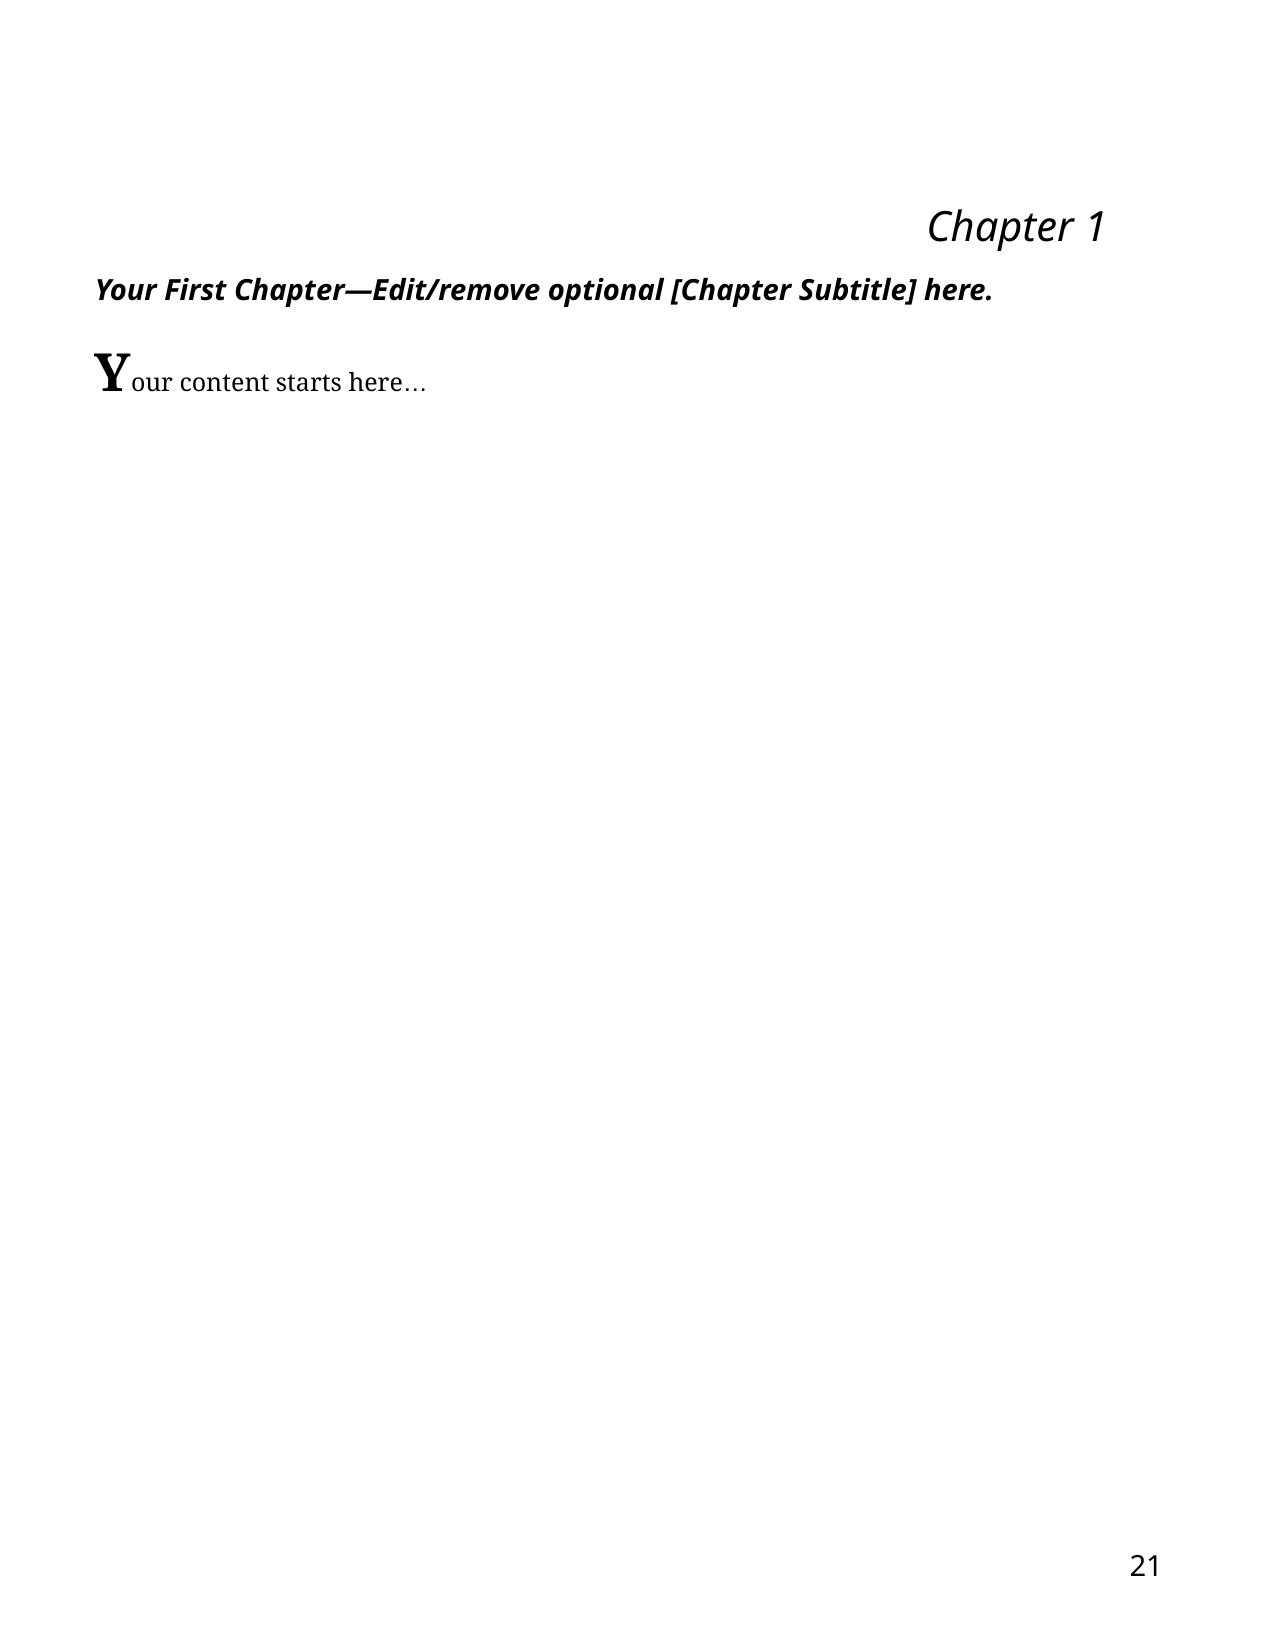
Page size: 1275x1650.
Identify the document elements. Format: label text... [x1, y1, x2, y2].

subtitle Your First Chapter—Edit/remove optional [Chapter Subtitle] here. [94, 269, 1162, 308]
text Your content starts here… [94, 336, 1162, 407]
